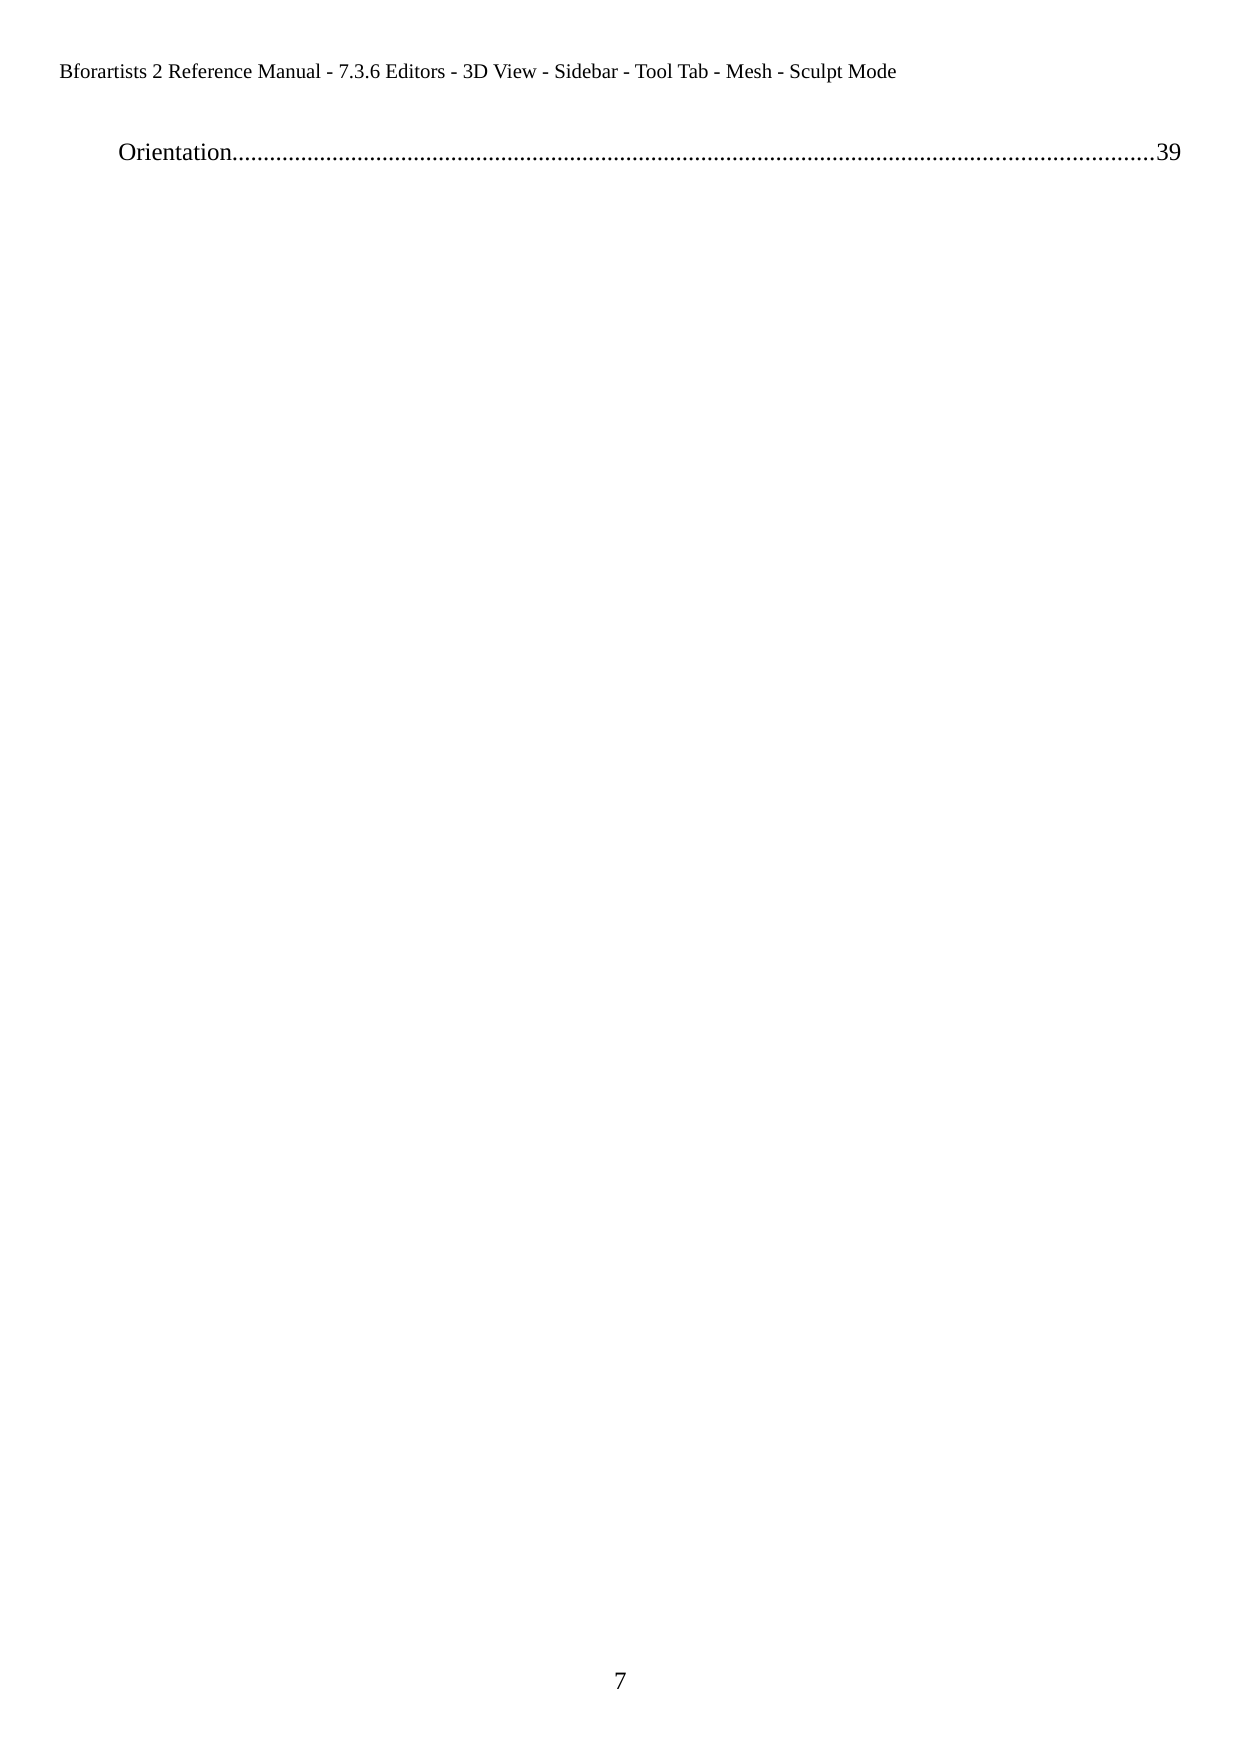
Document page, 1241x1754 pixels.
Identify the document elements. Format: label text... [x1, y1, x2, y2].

text Orientation 39 [118, 137, 1181, 165]
